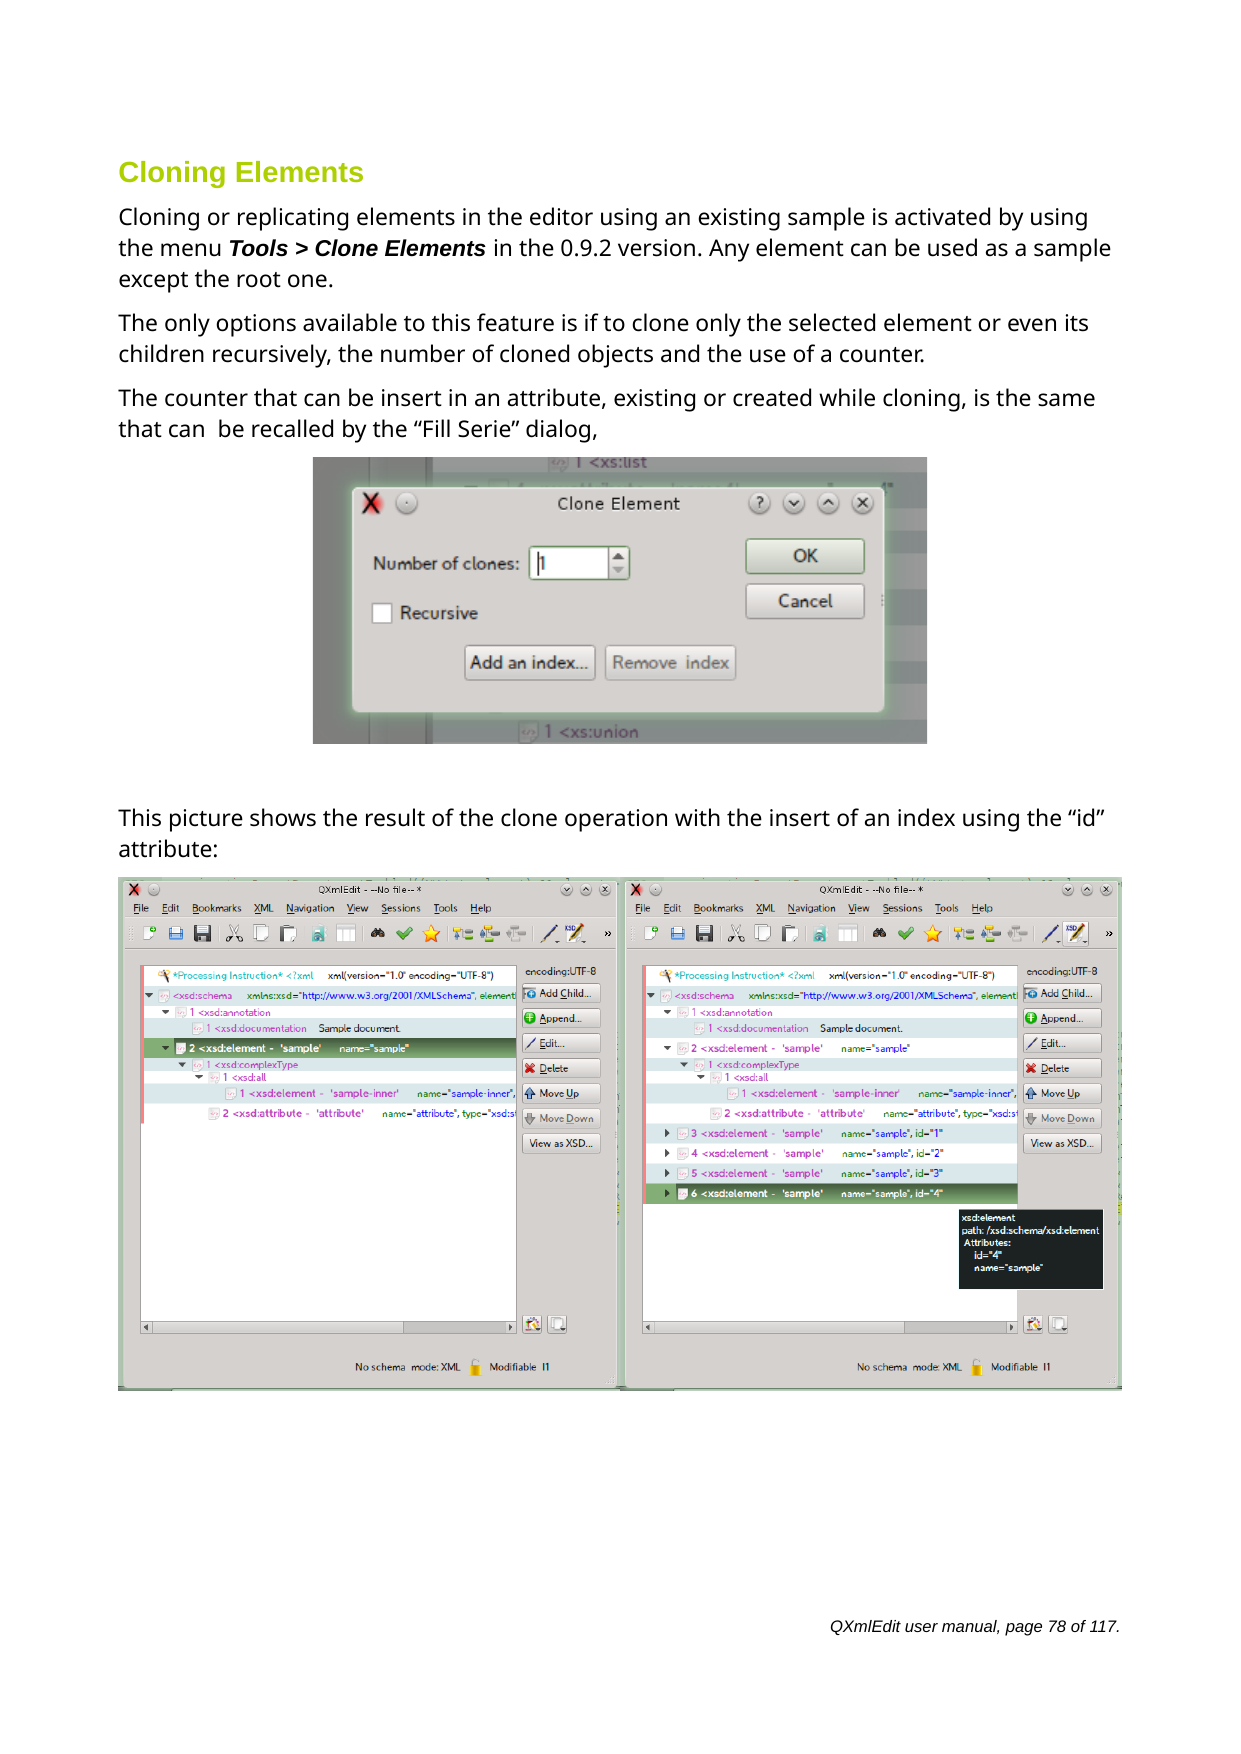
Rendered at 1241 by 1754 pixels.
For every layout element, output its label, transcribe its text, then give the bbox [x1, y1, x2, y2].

picture [312, 457, 928, 744]
text The counter that can be insert in an attribute, existing or created while cloning, is the same that can be recalled by the “Fill Serie” dialog, [118, 382, 1122, 444]
subtitle Cloning Elements [118, 155, 1122, 188]
text The only options available to this feature is if to clone only the selected element or even its children recursively, the number of cloned objects and the use of a counter. [118, 307, 1122, 369]
subtitle This picture shows the result of the clone operation with the insert of an index using the “id” attribute: [118, 802, 1122, 864]
table_header [620, 1391, 1122, 1416]
table_header [118, 1391, 620, 1416]
picture [118, 877, 1122, 1391]
text Cloning or replicating elements in the editor using an existing sample is activated by using the menu Tools > Clone Elements in the 0.9.2 version. Any element can be used as a sample except the root one. [118, 201, 1122, 294]
